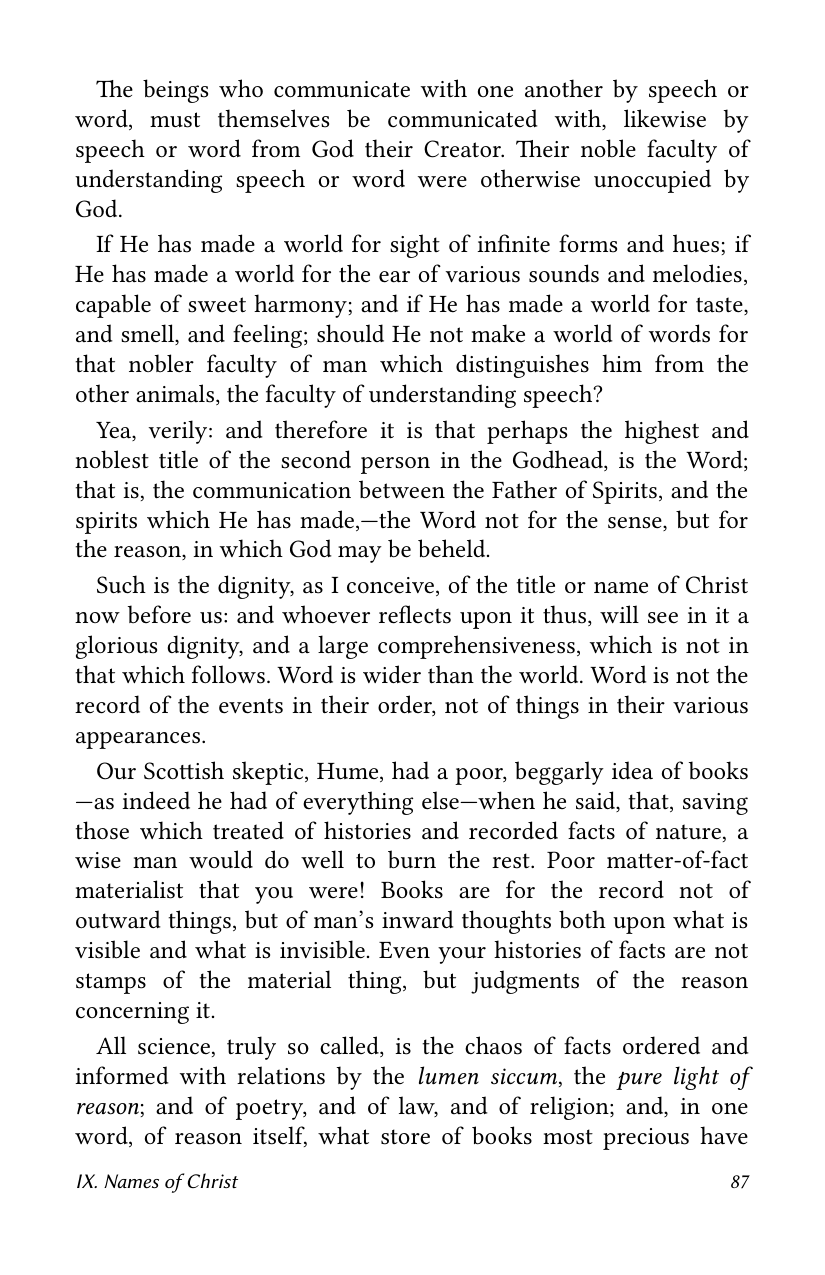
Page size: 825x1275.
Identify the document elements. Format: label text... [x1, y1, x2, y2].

text If He has made a world for sight of infinite forms and hues; if He has made a world for the ear of various sounds and melodies, capable of sweet harmony; and if He has made a world for taste, and smell, and feeling; should He not make a world of words for that nobler faculty of man which distinguishes him from the other animals, the faculty of understanding speech? [75, 231, 750, 408]
text The beings who communicate with one another by speech or word, must themselves be communicated with, likewise by speech or word from God their Creator. Their noble faculty of understanding speech or word were otherwise unoccupied by God. [75, 75, 750, 223]
text Yea, verily: and therefore it is that perhaps the highest and noblest title of the second person in the Godhead, is the Word; that is, the communication between the Father of Spirits, and the spirits which He has made,—the Word not for the sense, but for the reason, in which God may be beheld. [75, 416, 750, 564]
text Such is the dignity, as I conceive, of the title or name of Christ now before us: and whoever reflects upon it thus, will see in it a glorious dignity, and a large comprehensiveness, which is not in that which follows. Word is wider than the world. Word is not the record of the events in their order, not of things in their various appearances. [75, 571, 750, 749]
text All science, truly so called, is the chaos of facts ordered and informed with relations by the lumen siccum, the pure light of reason; and of poetry, and of law, and of religion; and, in one word, of reason itself, what store of books most precious have [75, 1032, 750, 1150]
text Our Scottish skeptic, Hume, had a poor, beggarly idea of books—as indeed he had of everything else—when he said, that, saving those which treated of histories and recorded facts of nature, a wise man would do well to burn the rest. Poor matter-of-fact materialist that you were! Books are for the record not of outward things, but of man’s inward thoughts both upon what is visible and what is invisible. Even your histories of facts are not stamps of the material thing, but judgments of the reason concerning it. [75, 757, 750, 1024]
